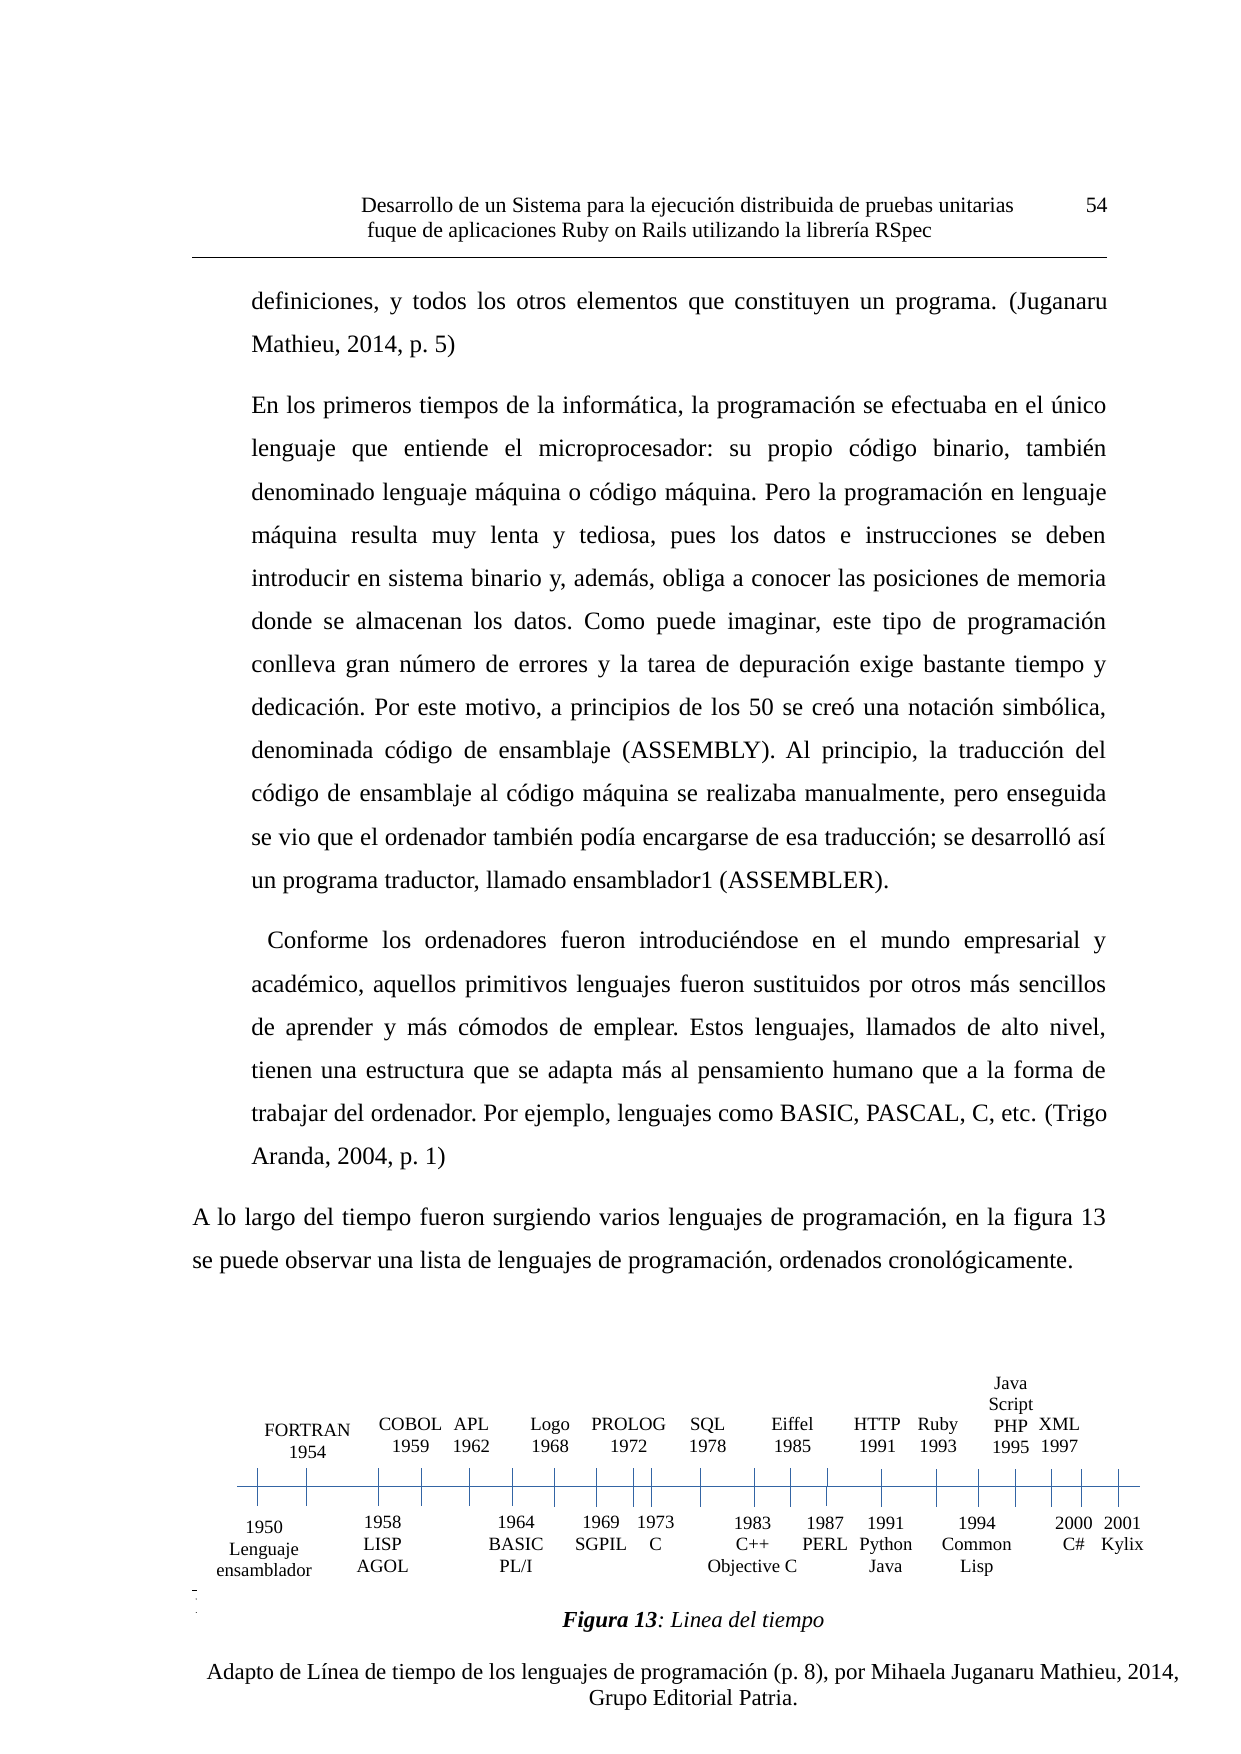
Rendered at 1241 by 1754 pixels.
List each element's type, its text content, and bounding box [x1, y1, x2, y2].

text En los primeros tiempos de la informática, la programación se efectuaba en el único lenguaje que entiende el microprocesador: su propio código binario, también denominado lenguaje máquina o código máquina. Pero la programación en lenguaje máquina resulta muy lenta y tediosa, pues los datos e instrucciones se deben introducir en sistema binario y, además, obliga a conocer las posiciones de memoria donde se almacenan los datos. Como puede imaginar, este tipo de programación conlleva gran número de errores y la tarea de depuración exige bastante tiempo y dedicación. Por este motivo, a principios de los 50 se creó una notación simbólica, denominada código de ensamblaje (ASSEMBLY). Al principio, la traducción del código de ensamblaje al código máquina se realizaba manualmente, pero enseguida se vio que el ordenador también podía encargarse de esa traducción; se desarrolló así un programa traductor, llamado ensamblador1 (ASSEMBLER). [251, 390, 1107, 893]
text A lo largo del tiempo fueron surgiendo varios lenguajes de programación, en la figura 13 se puede observar una lista de lenguajes de programación, ordenados cronológicamente. [192, 1202, 1107, 1274]
text Figura 13: Linea del tiempo [197, 1377, 1190, 1633]
text Adapto de Línea de tiempo de los lenguajes de programación (p. 8), por Mihaela Juganaru Mathieu, 2014, Grupo Editorial Patria. [197, 1658, 1190, 1711]
text Conforme los ordenadores fueron introduciéndose en el mundo empresarial y académico, aquellos primitivos lenguajes fueron sustituidos por otros más sencillos de aprender y más cómodos de emplear. Estos lenguajes, llamados de alto nivel, tienen una estructura que se adapta más al pensamiento humano que a la forma de trabajar del ordenador. Por ejemplo, lenguajes como BASIC, PASCAL, C, etc. (Trigo Aranda, 2004, p. 1) [251, 926, 1107, 1170]
text definiciones, y todos los otros elementos que constituyen un programa. (Juganaru Mathieu, 2014, p. 5)⁠ [251, 286, 1107, 358]
